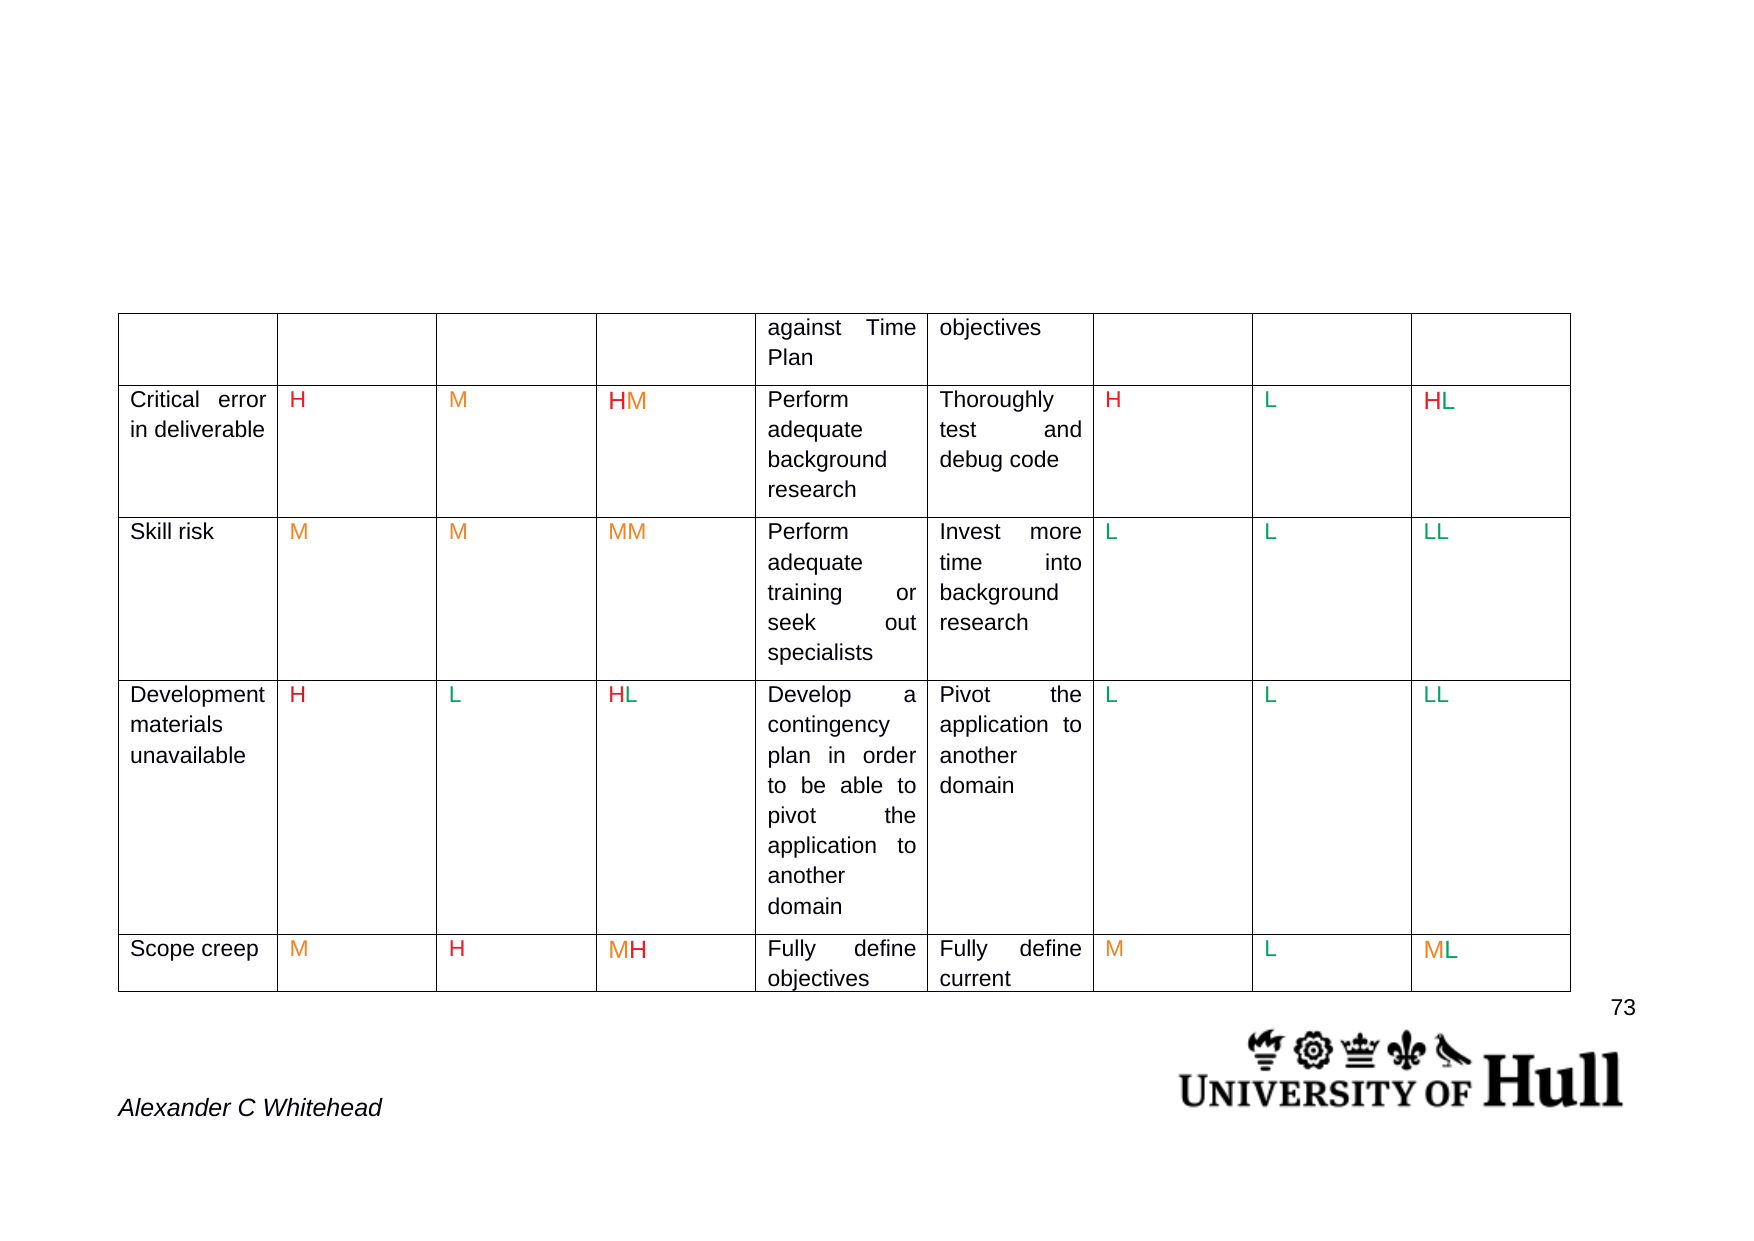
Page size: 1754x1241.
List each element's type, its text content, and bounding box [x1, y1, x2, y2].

table_cell M [278, 518, 436, 680]
table_cell Invest more time into background research [928, 518, 1093, 680]
table_cell Skill risk [119, 518, 277, 680]
table_cell HL [1412, 386, 1570, 517]
table_cell L [1253, 386, 1411, 517]
table_cell L [1094, 681, 1252, 933]
table_cell HL [597, 681, 755, 933]
table_cell Fully define objectives [756, 935, 927, 991]
table_cell [1253, 314, 1411, 385]
table_cell H [1094, 386, 1252, 517]
table_cell [437, 314, 596, 385]
table_cell M [437, 386, 596, 517]
table_cell M [278, 935, 436, 991]
table_cell LL [1412, 518, 1570, 680]
table_cell objectives [928, 314, 1093, 385]
table_cell H [437, 935, 596, 991]
table_cell MH [597, 935, 755, 991]
table_cell H [278, 681, 436, 933]
table_cell ML [1412, 935, 1570, 991]
table_cell [278, 314, 436, 385]
table_cell [119, 314, 277, 385]
table_cell H [278, 386, 436, 517]
table_cell L [1253, 935, 1411, 991]
table_cell Development materials unavailable [119, 681, 277, 933]
table_cell [1412, 314, 1570, 385]
picture [1172, 1020, 1632, 1117]
table_cell [1094, 314, 1252, 385]
table_cell Perform adequate background research [756, 386, 927, 517]
table_cell HM [597, 386, 755, 517]
table_cell L [1253, 681, 1411, 933]
table_cell LL [1412, 681, 1570, 933]
table_cell against Time Plan [756, 314, 927, 385]
table_cell Perform adequate training or seek out specialists [756, 518, 927, 680]
table_cell MM [597, 518, 755, 680]
table_cell M [437, 518, 596, 680]
table_cell [597, 314, 755, 385]
table_cell M [1094, 935, 1252, 991]
table_cell Develop a contingency plan in order to be able to pivot the application to another domain [756, 681, 927, 933]
table_cell L [1094, 518, 1252, 680]
table_cell Thoroughly test and debug code [928, 386, 1093, 517]
table_cell Pivot the application to another domain [928, 681, 1093, 933]
table_cell Fully define current [928, 935, 1093, 991]
table_cell L [437, 681, 596, 933]
table_cell Critical error in deliverable [119, 386, 277, 517]
table_cell L [1253, 518, 1411, 680]
table_cell Scope creep [119, 935, 277, 991]
